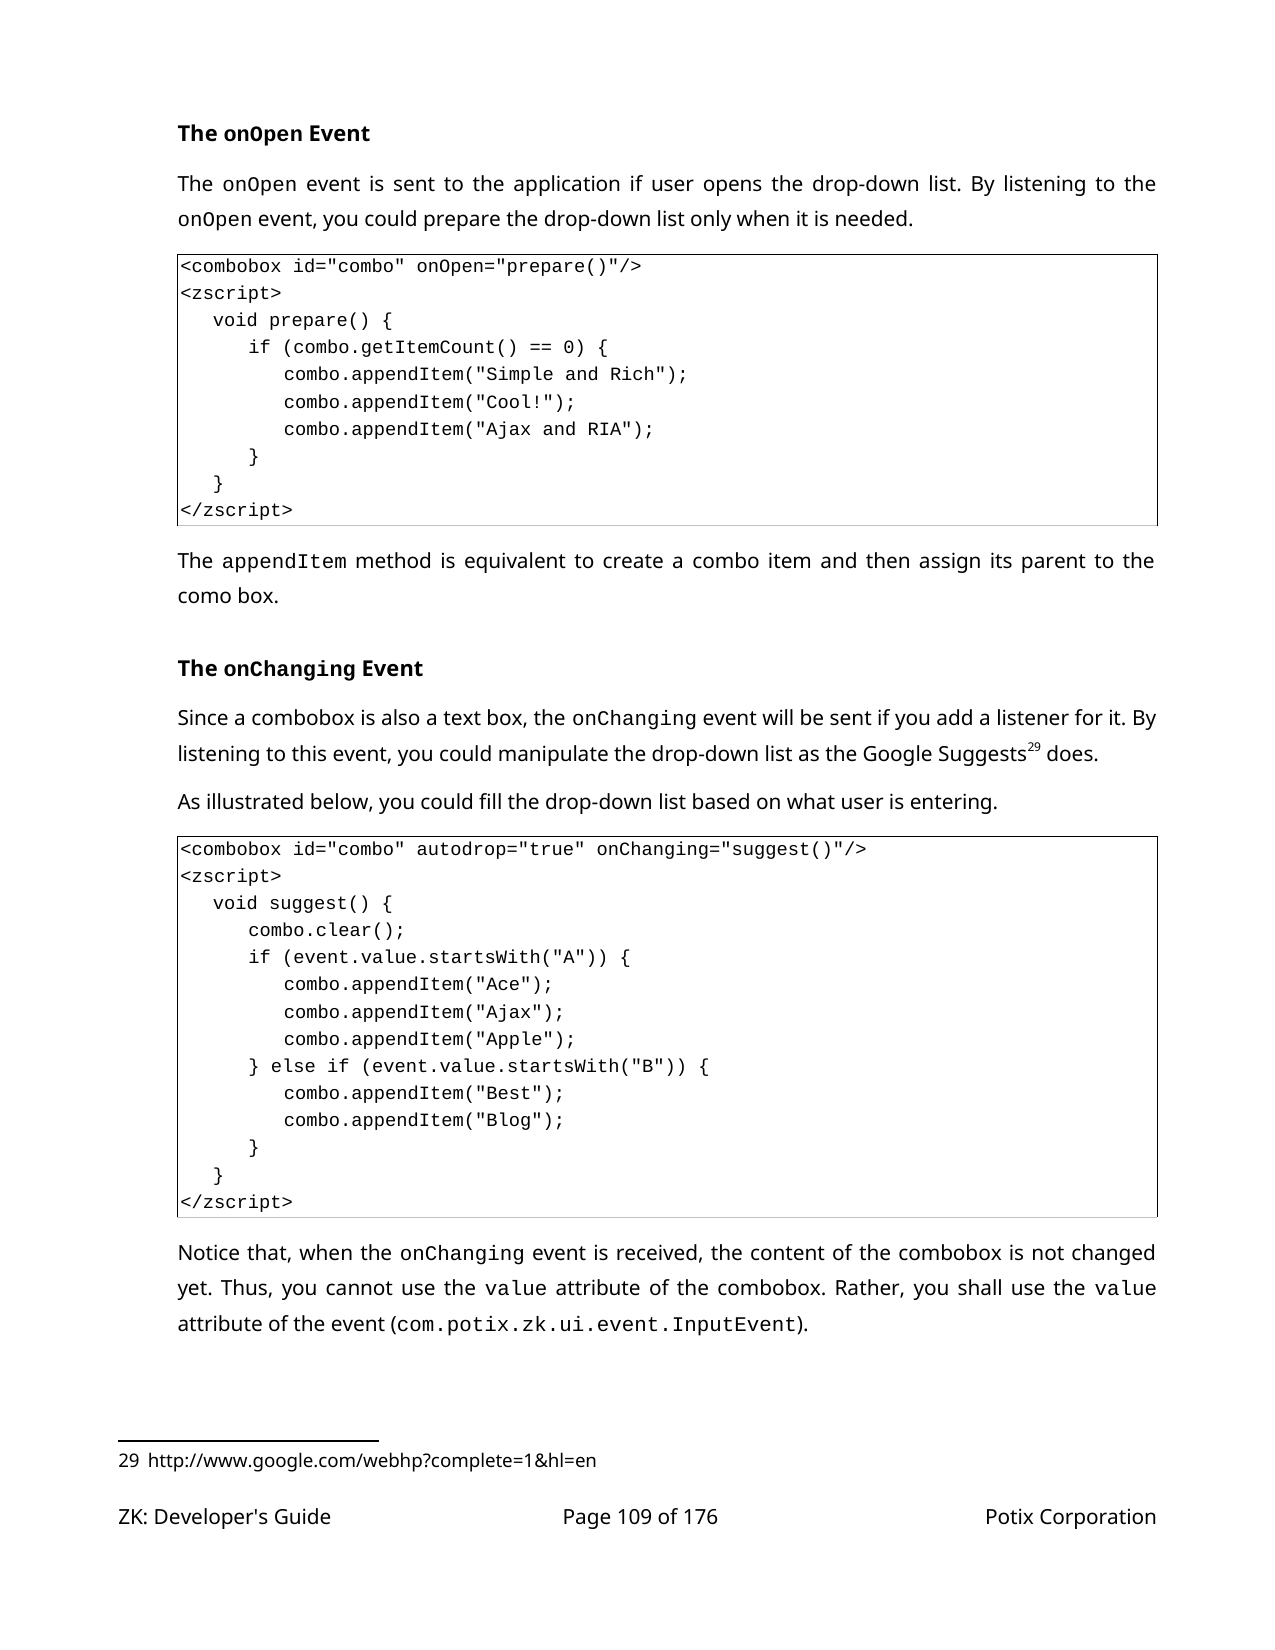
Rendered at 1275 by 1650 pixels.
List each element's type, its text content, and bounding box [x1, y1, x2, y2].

text combo.appendItem("Best"); [178, 1081, 1157, 1105]
text if (event.value.startsWith("A")) { [178, 945, 1157, 969]
text if (combo.getItemCount() == 0) { [178, 335, 1157, 359]
text combo.appendItem("Cool!"); [178, 389, 1157, 414]
text Notice that, when the onChanging event is received, the content of the combobox is not changed yet. Thus, you cannot use the value attribute of the combobox. Rather, you shall use the value attribute of the event (com.potix.zk.ui.event.InputEvent). [177, 1238, 1157, 1337]
text } [178, 1135, 1157, 1160]
text combo.appendItem("Simple and Rich"); [178, 362, 1157, 387]
text combo.appendItem("Ace"); [178, 972, 1157, 997]
text combo.appendItem("Ajax"); [178, 999, 1157, 1024]
text <zscript> [178, 281, 1157, 305]
subtitle The onChanging Event [177, 652, 1157, 682]
text void prepare() { [178, 308, 1157, 332]
text void suggest() { [178, 891, 1157, 915]
text </zscript> [178, 498, 1157, 525]
text combo.appendItem("Blog"); [178, 1108, 1157, 1132]
text The appendItem method is equivalent to create a combo item and then assign its parent to the como box. [177, 546, 1157, 610]
text <zscript> [178, 863, 1157, 888]
text } [178, 444, 1157, 468]
text Since a combobox is also a text box, the onChanging event will be sent if you add a listener for it. By listening to this event, you could manipulate the drop-down list as the Google Suggests does. [177, 703, 1157, 767]
text } else if (event.value.startsWith("B")) { [178, 1054, 1157, 1078]
text combo.appendItem("Apple"); [178, 1027, 1157, 1051]
text http://www.google.com/webhp?complete=1&hl=en [118, 1447, 1157, 1473]
text </zscript> [178, 1190, 1157, 1217]
text combo.appendItem("Ajax and RIA"); [178, 417, 1157, 441]
text combo.clear(); [178, 918, 1157, 942]
text As illustrated below, you could fill the drop-down list based on what user is entering. [177, 787, 1157, 816]
text <combobox id="combo" onOpen="prepare()"/> [178, 255, 1157, 278]
text } [178, 1163, 1157, 1187]
text The onOpen event is sent to the application if user opens the drop-down list. By listening to the onOpen event, you could prepare the drop-down list only when it is needed. [177, 169, 1157, 233]
text <combobox id="combo" autodrop="true" onChanging="suggest()"/> [178, 837, 1157, 861]
subtitle The onOpen Event [177, 118, 1157, 148]
text } [178, 471, 1157, 495]
